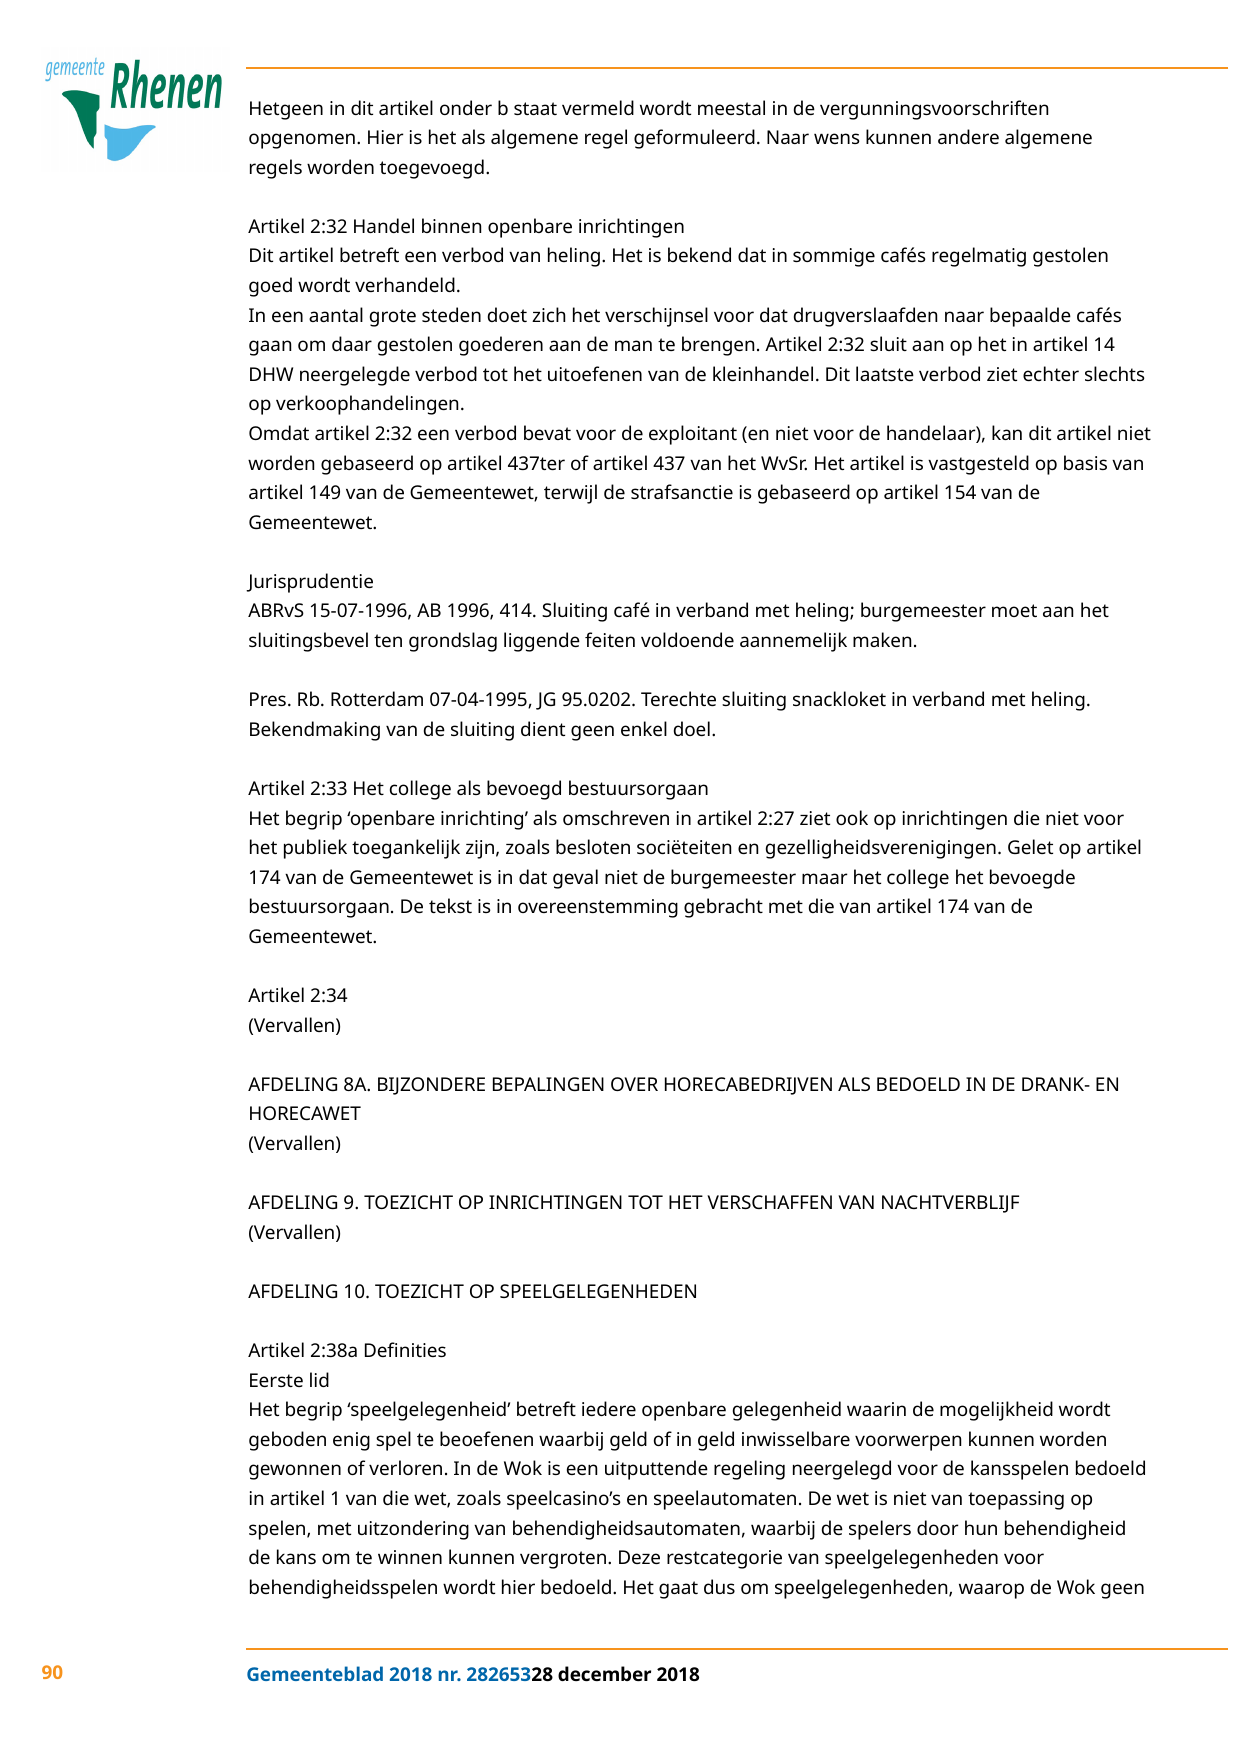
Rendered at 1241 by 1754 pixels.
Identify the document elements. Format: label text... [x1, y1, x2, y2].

text Dit artikel betreft een verbod van heling. Het is bekend dat in sommige cafés regelmatig gestolen goed wordt verhandeld. [248, 243, 1152, 298]
picture [41, 47, 231, 172]
text AFDELING 9. TOEZICHT OP INRICHTINGEN TOT HET VERSCHAFFEN VAN NACHTVERBLIJF [248, 1189, 1152, 1215]
text Artikel 2:34 [248, 982, 1152, 1008]
text Artikel 2:38a Definities [248, 1337, 1152, 1363]
text ABRvS 15-07-1996, AB 1996, 414. Sluiting café in verband met heling; burgemeester moet aan het sluitingsbevel ten grondslag liggende feiten voldoende aannemelijk maken. [248, 598, 1152, 653]
text Artikel 2:33 Het college als bevoegd bestuursorgaan [248, 775, 1152, 801]
text (Vervallen) [248, 1012, 1152, 1038]
text (Vervallen) [248, 1130, 1152, 1156]
text (Vervallen) [248, 1219, 1152, 1245]
text Eerste lid [248, 1367, 1152, 1393]
text Het begrip ‘speelgelegenheid’ betreft iedere openbare gelegenheid waarin de mogelijkheid wordt geboden enig spel te beoefenen waarbij geld of in geld inwisselbare voorwerpen kunnen worden gewonnen of verloren. In de Wok is een uitputtende regeling neergelegd voor de kansspelen bedoeld in artikel 1 van die wet, zoals speelcasino’s en speelautomaten. De wet is niet van toepassing op spelen, met uitzondering van behendigheidsautomaten, waarbij de spelers door hun behendigheid de kans om te winnen kunnen vergroten. Deze restcategorie van speelgelegenheden voor behendigheidsspelen wordt hier bedoeld. Het gaat dus om speelgelegenheden, waarop de Wok geen [248, 1396, 1152, 1600]
text Pres. Rb. Rotterdam 07-04-1995, JG 95.0202. Terechte sluiting snackloket in verband met heling. Bekendmaking van de sluiting dient geen enkel doel. [248, 686, 1152, 742]
text Jurisprudentie [248, 568, 1152, 594]
text Hetgeen in dit artikel onder b staat vermeld wordt meestal in de vergunningsvoorschriften opgenomen. Hier is het als algemene regel geformuleerd. Naar wens kunnen andere algemene regels worden toegevoegd. [248, 95, 1152, 180]
text AFDELING 10. TOEZICHT OP SPEELGELEGENHEDEN [248, 1278, 1152, 1304]
text Artikel 2:32 Handel binnen openbare inrichtingen [248, 213, 1152, 239]
text Het begrip ‘openbare inrichting’ als omschreven in artikel 2:27 ziet ook op inrichtingen die niet voor het publiek toegankelijk zijn, zoals besloten sociëteiten en gezelligheidsverenigingen. Gelet op artikel 174 van de Gemeentewet is in dat geval niet de burgemeester maar het college het bevoegde bestuursorgaan. De tekst is in overeenstemming gebracht met die van artikel 174 van de Gemeentewet. [248, 805, 1152, 949]
text AFDELING 8A. BIJZONDERE BEPALINGEN OVER HORECABEDRIJVEN ALS BEDOELD IN DE DRANK- EN HORECAWET [248, 1071, 1152, 1126]
text Omdat artikel 2:32 een verbod bevat voor de exploitant (en niet voor de handelaar), kan dit artikel niet worden gebaseerd op artikel 437ter of artikel 437 van het WvSr. Het artikel is vastgesteld op basis van artikel 149 van de Gemeentewet, terwijl de strafsanctie is gebaseerd op artikel 154 van de Gemeentewet. [248, 420, 1152, 535]
text In een aantal grote steden doet zich het verschijnsel voor dat drugverslaafden naar bepaalde cafés gaan om daar gestolen goederen aan de man te brengen. Artikel 2:32 sluit aan op het in artikel 14 DHW neergelegde verbod tot het uitoefenen van de kleinhandel. Dit laatste verbod ziet echter slechts op verkoophandelingen. [248, 302, 1152, 416]
